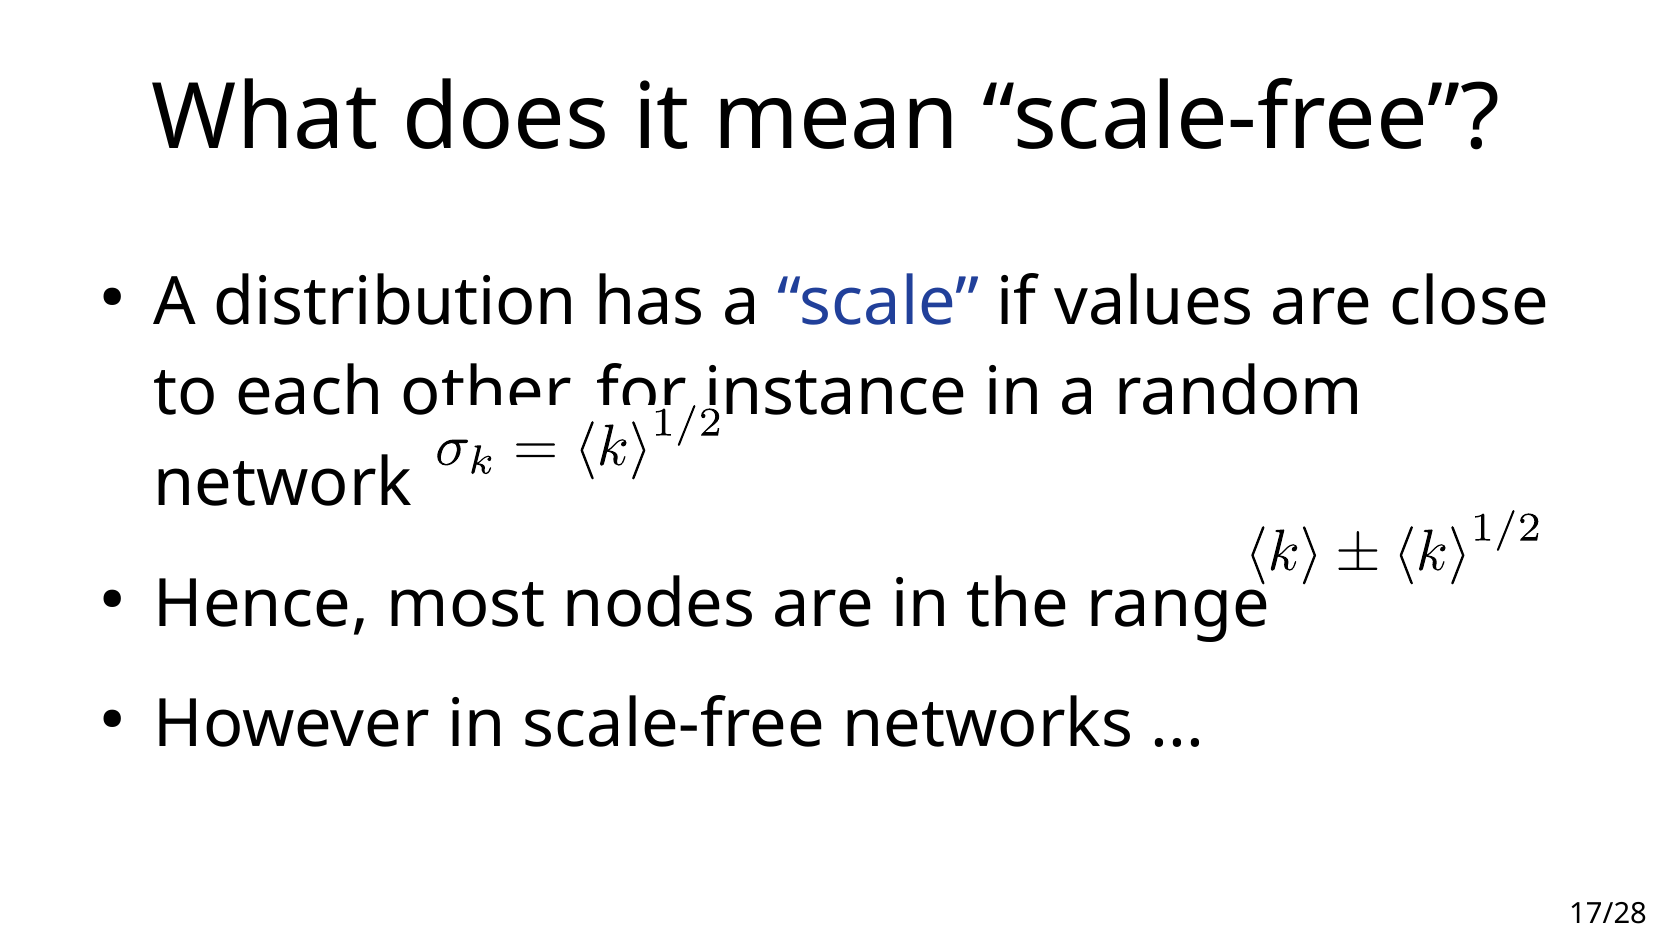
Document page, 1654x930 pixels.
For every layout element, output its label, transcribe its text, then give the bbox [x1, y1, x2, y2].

text_box [435, 405, 722, 480]
text_box [1245, 510, 1541, 585]
title What does it mean “scale-free”? [82, 1, 1571, 225]
list A distribution has a “scale” if values are close to each other, for instance in a random network Hence, most nodes are in the range However in scale-free networks ... [82, 252, 1571, 793]
